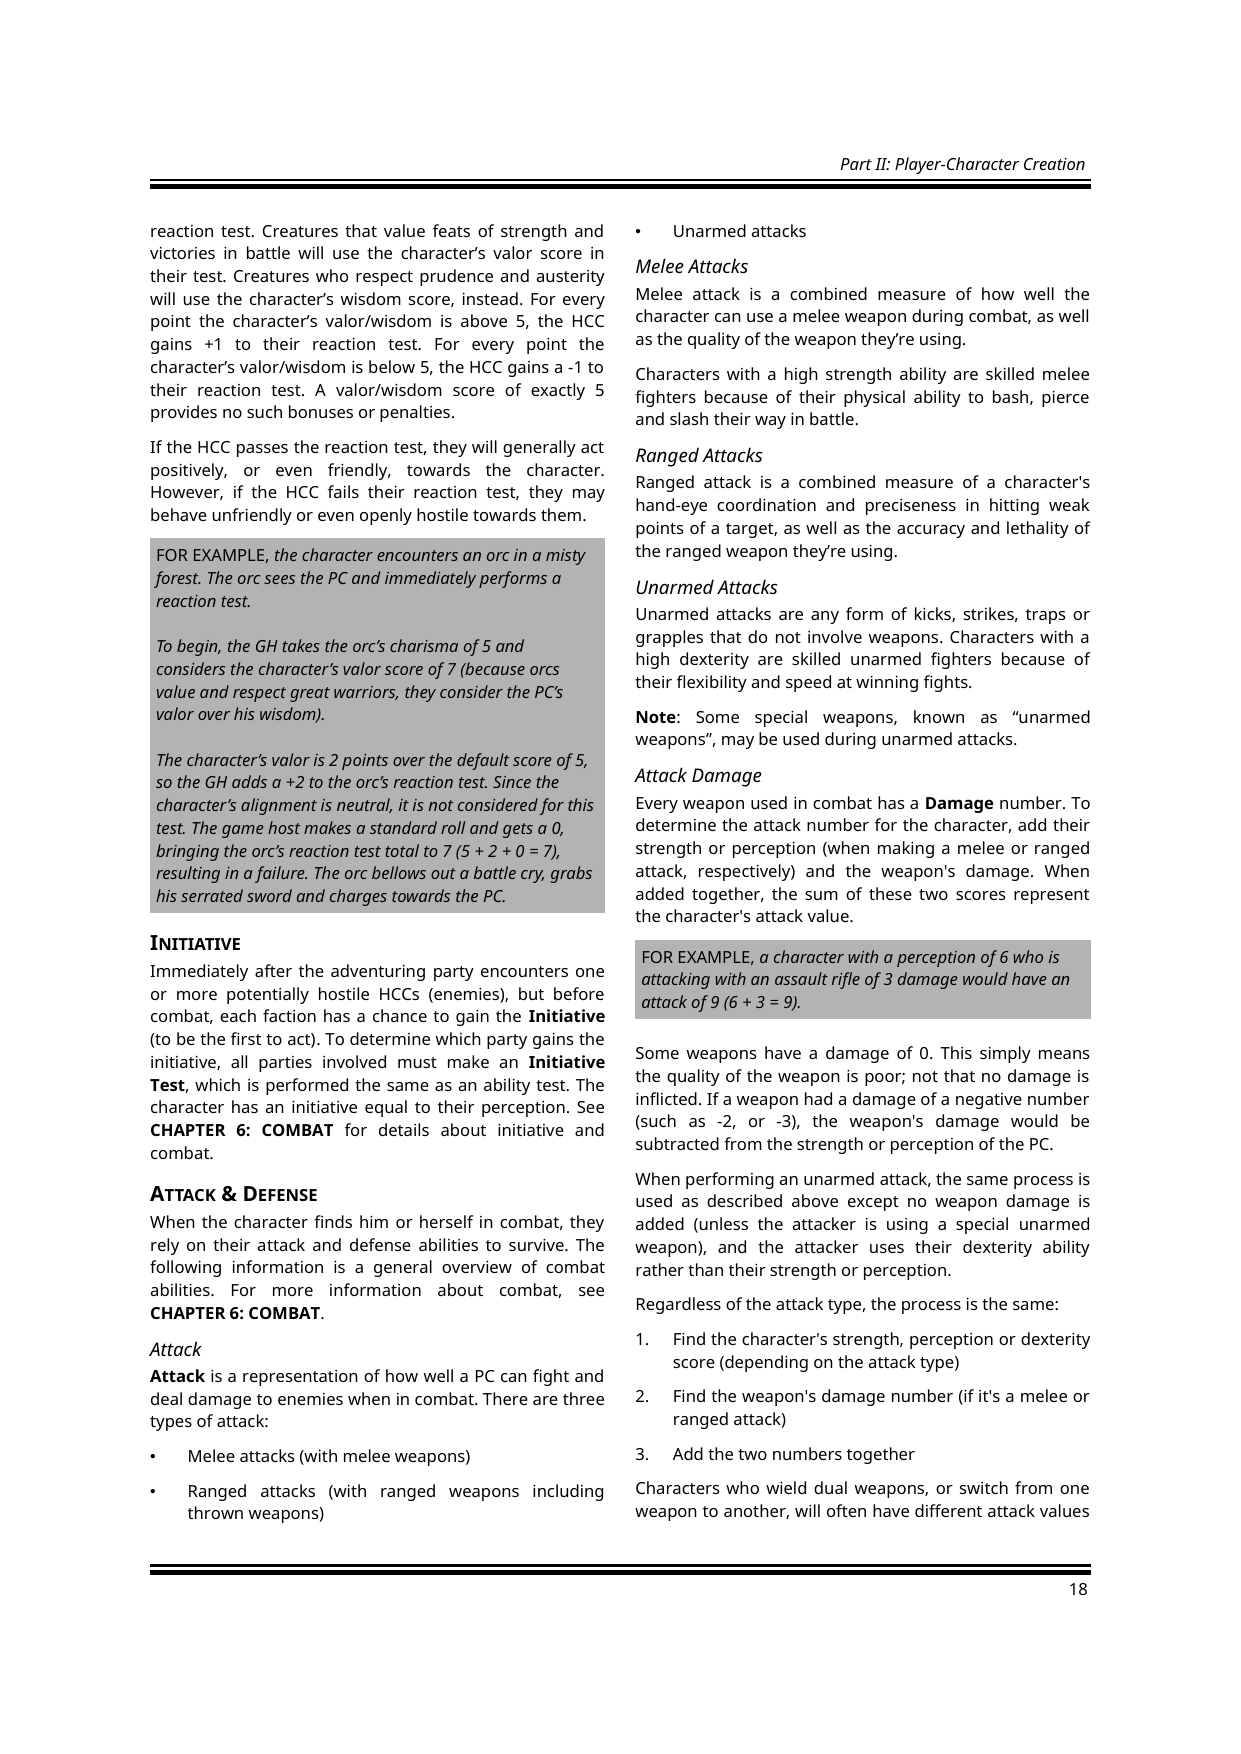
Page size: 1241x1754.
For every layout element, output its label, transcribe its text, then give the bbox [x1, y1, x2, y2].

text Unarmed Attacks [635, 574, 1091, 599]
list Find the weapon's damage number (if it's a melee or ranged attack) [635, 1385, 1091, 1430]
text Ranged Attacks [635, 443, 1091, 468]
table_header FOR EXAMPLE, the character encounters an orc in a misty forest. The orc sees the PC and immediately performs a reaction test. To begin, the GH takes the orc’s charisma of 5 and considers the character’s valor score of 7 (because orcs value and respect great warriors, they consider the PC’s valor over his wisdom). The character’s valor is 2 points over the default score of 5, so the GH adds a +2 to the orc’s reaction test. Since the character’s alignment is neutral, it is not considered for this test. The game host makes a standard roll and gets a 0, bringing the orc’s reaction test total to 7 (5 + 2 + 0 = 7), resulting in a failure. The orc bellows out a battle cry, grabs his serrated sword and charges towards the PC. [150, 538, 605, 913]
text Melee attack is a combined measure of how well the character can use a melee weapon during combat, as well as the quality of the weapon they’re using. [635, 282, 1091, 351]
list Ranged attacks (with ranged weapons including thrown weapons) [150, 1479, 605, 1525]
subtitle Attack & Defense [150, 1179, 605, 1207]
text Attack [150, 1336, 605, 1361]
text Some weapons have a damage of 0. This simply means the quality of the weapon is poor; not that no damage is inflicted. If a weapon had a damage of a negative number (such as -2, or -3), the weapon's damage would be subtracted from the strength or perception of the PC. [635, 1019, 1091, 1155]
text Characters with a high strength ability are skilled melee fighters because of their physical ability to bash, pierce and slash their way in battle. [635, 362, 1091, 431]
text reaction test. Creatures that value feats of strength and victories in battle will use the character’s valor score in their test. Creatures who respect prudence and austerity will use the character’s wisdom score, instead. For every point the character’s valor/wisdom is above 5, the HCC gains +1 to their reaction test. For every point the character’s valor/wisdom is below 5, the HCC gains a -1 to their reaction test. A valor/wisdom score of exactly 5 provides no such bonuses or penalties. [150, 219, 605, 423]
text When performing an unarmed attack, the same process is used as described above except no weapon damage is added (unless the attacker is using a special unarmed weapon), and the attacker uses their dexterity ability rather than their strength or perception. [635, 1167, 1091, 1281]
list Melee attacks (with melee weapons) [150, 1444, 605, 1467]
list Add the two numbers together [635, 1442, 1091, 1465]
text Unarmed attacks are any form of kicks, strikes, traps or grapples that do not involve weapons. Characters with a high dexterity are skilled unarmed fighters because of their flexibility and speed at winning fights. [635, 602, 1091, 693]
table_header FOR EXAMPLE, a character with a perception of 6 who is attacking with an assault rifle of 3 damage would have an attack of 9 (6 + 3 = 9). [635, 940, 1091, 1019]
text When the character finds him or herself in combat, they rely on their attack and defense abilities to survive. The following information is a general overview of combat abilities. For more information about combat, see CHAPTER 6: COMBAT. [150, 1210, 605, 1324]
text Note: Some special weapons, known as “unarmed weapons”, may be used during unarmed attacks. [635, 705, 1091, 751]
text Immediately after the adventuring party encounters one or more potentially hostile HCCs (enemies), but before combat, each faction has a chance to gain the Initiative (to be the first to act). To determine which party gains the initiative, all parties involved must make an Initiative Test, which is performed the same as an ability test. The character has an initiative equal to their perception. See CHAPTER 6: COMBAT for details about initiative and combat. [150, 959, 605, 1164]
list Find the character's strength, perception or dexterity score (depending on the attack type) [635, 1327, 1091, 1373]
text Characters who wield dual weapons, or switch from one weapon to another, will often have different attack values [635, 1477, 1091, 1522]
text Every weapon used in combat has a Damage number. To determine the attack number for the character, add their strength or perception (when making a melee or ranged attack, respectively) and the weapon's damage. When added together, the sum of these two scores represent the character's attack value. [635, 791, 1091, 927]
text Attack is a representation of how well a PC can fight and deal damage to enemies when in combat. There are three types of attack: [150, 1364, 605, 1433]
text Melee Attacks [635, 254, 1091, 279]
subtitle Initiative [150, 928, 605, 957]
list Unarmed attacks [635, 219, 1091, 242]
text Ranged attack is a combined measure of a character's hand-eye coordination and preciseness in hitting weak points of a target, as well as the accuracy and lethality of the ranged weapon they’re using. [635, 471, 1091, 562]
text If the HCC passes the reaction test, they will generally act positively, or even friendly, towards the character. However, if the HCC fails their reaction test, they may behave unfriendly or even openly hostile towards them. [150, 436, 605, 526]
text Regardless of the attack type, the process is the same: [635, 1293, 1091, 1316]
text Attack Damage [635, 763, 1091, 788]
